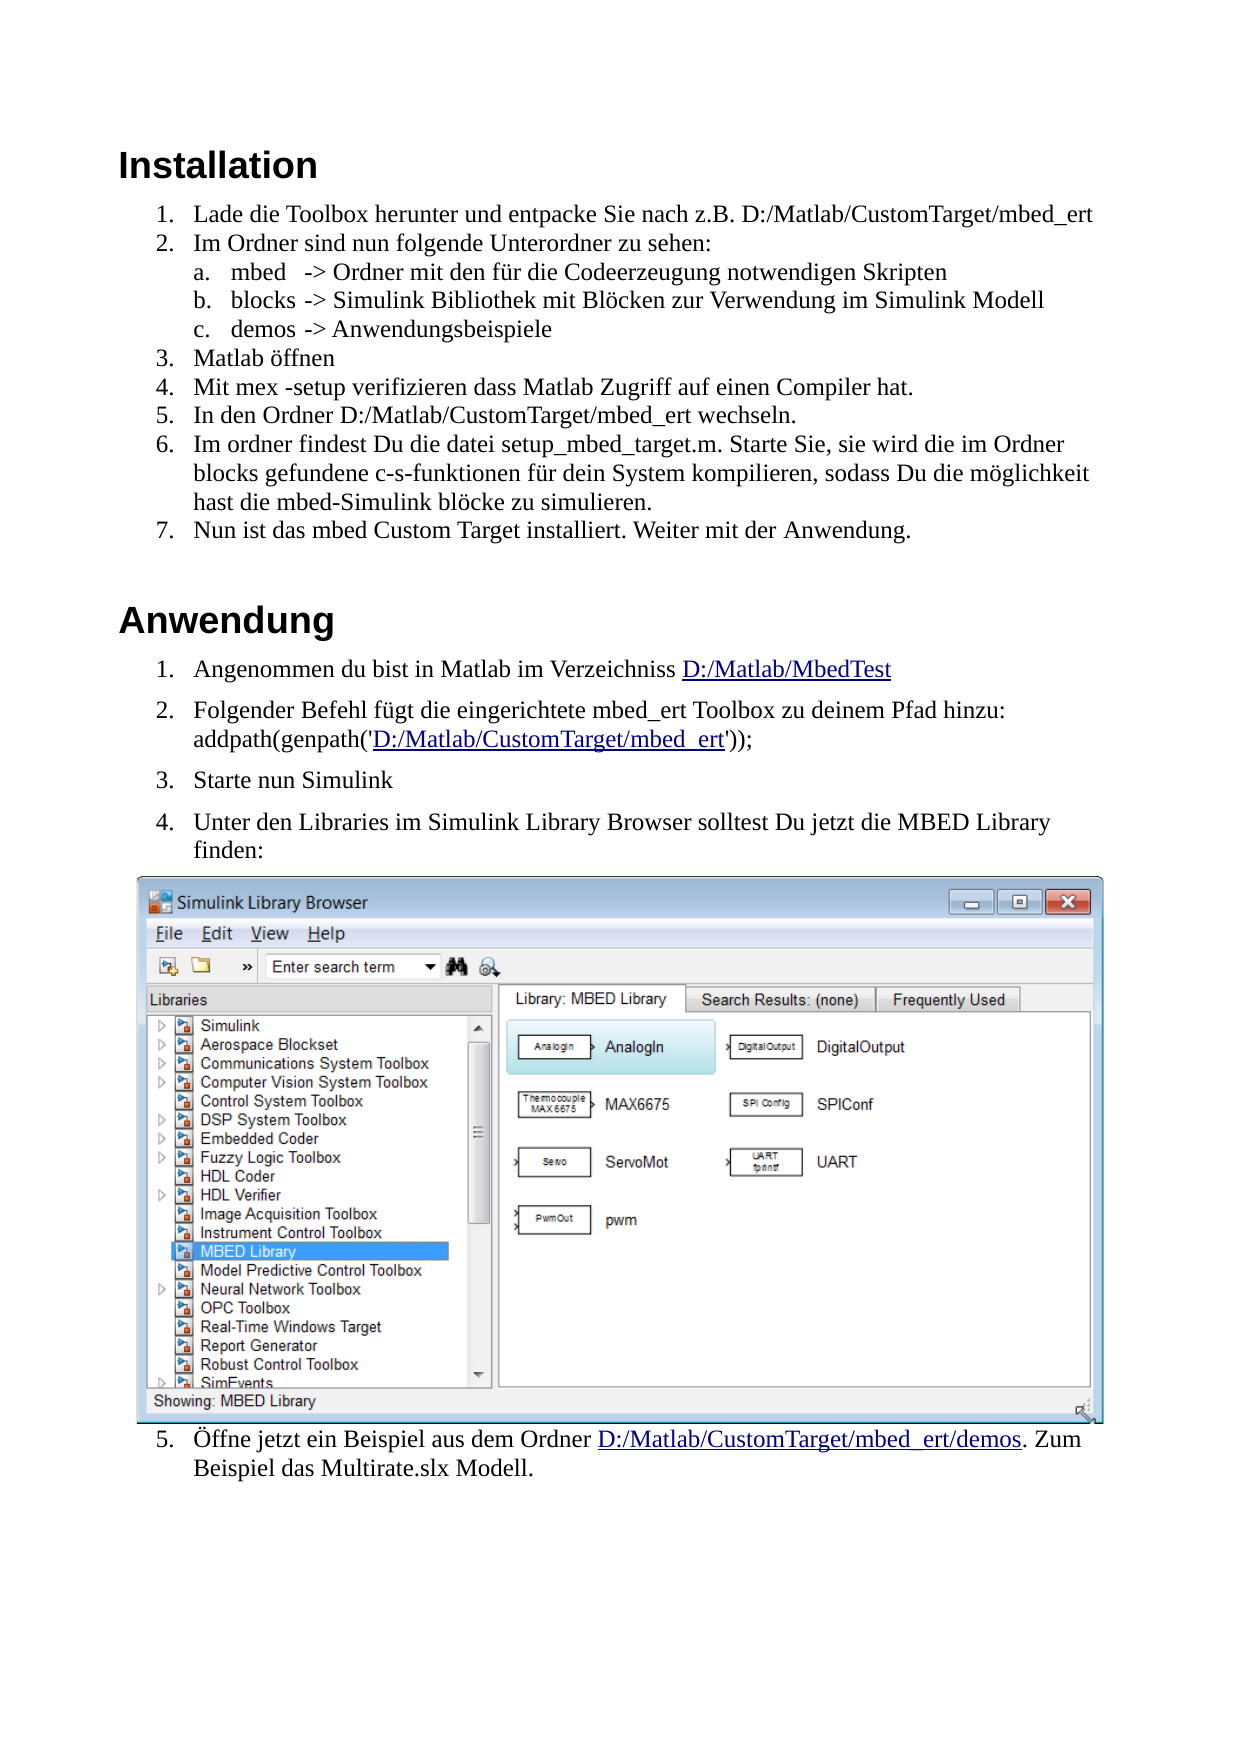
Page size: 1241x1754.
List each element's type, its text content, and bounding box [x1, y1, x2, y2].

list blocks -> Simulink Bibliothek mit Blöcken zur Verwendung im Simulink Modell [193, 286, 1122, 314]
list Im Ordner sind nun folgende Unterordner zu sehen: [156, 228, 1122, 257]
list In den Ordner D:/Matlab/CustomTarget/mbed_ert wechseln. [156, 401, 1122, 429]
list Nun ist das mbed Custom Target installiert. Weiter mit der Anwendung. [156, 516, 1122, 544]
list Öffne jetzt ein Beispiel aus dem Ordner D:/Matlab/CustomTarget/mbed_ert/demos. Zum Beispiel das Multirate.slx Modell. [156, 1424, 1122, 1481]
list mbed -> Ordner mit den für die Codeerzeugung notwendigen Skripten [193, 257, 1122, 286]
list Unter den Libraries im Simulink Library Browser solltest Du jetzt die MBED Library finden: [156, 807, 1122, 864]
list Starte nun Simulink [156, 765, 1122, 794]
list Lade die Toolbox herunter und entpacke Sie nach z.B. D:/Matlab/CustomTarget/mbed_ert [156, 199, 1122, 228]
list Folgender Befehl fügt die eingerichtete mbed_ert Toolbox zu deinem Pfad hinzu: addpath(genpath('D:/Matlab/CustomTarget/mbed_ert')); [156, 695, 1122, 753]
subtitle Installation [118, 143, 1122, 187]
subtitle Anwendung [118, 598, 1122, 642]
list Im ordner findest Du die datei setup_mbed_target.m. Starte Sie, sie wird die im Ordner blocks gefundene c-s-funktionen für dein System kompilieren, sodass Du die möglichkeit hast die mbed-Simulink blöcke zu simulieren. [156, 429, 1122, 516]
list demos -> Anwendungsbeispiele [193, 314, 1122, 343]
list Angenommen du bist in Matlab im Verzeichniss D:/Matlab/MbedTest [156, 654, 1122, 683]
list Matlab öffnen [156, 343, 1122, 372]
list Mit mex -setup verifizieren dass Matlab Zugriff auf einen Compiler hat. [156, 372, 1122, 401]
picture [136, 876, 1104, 1424]
